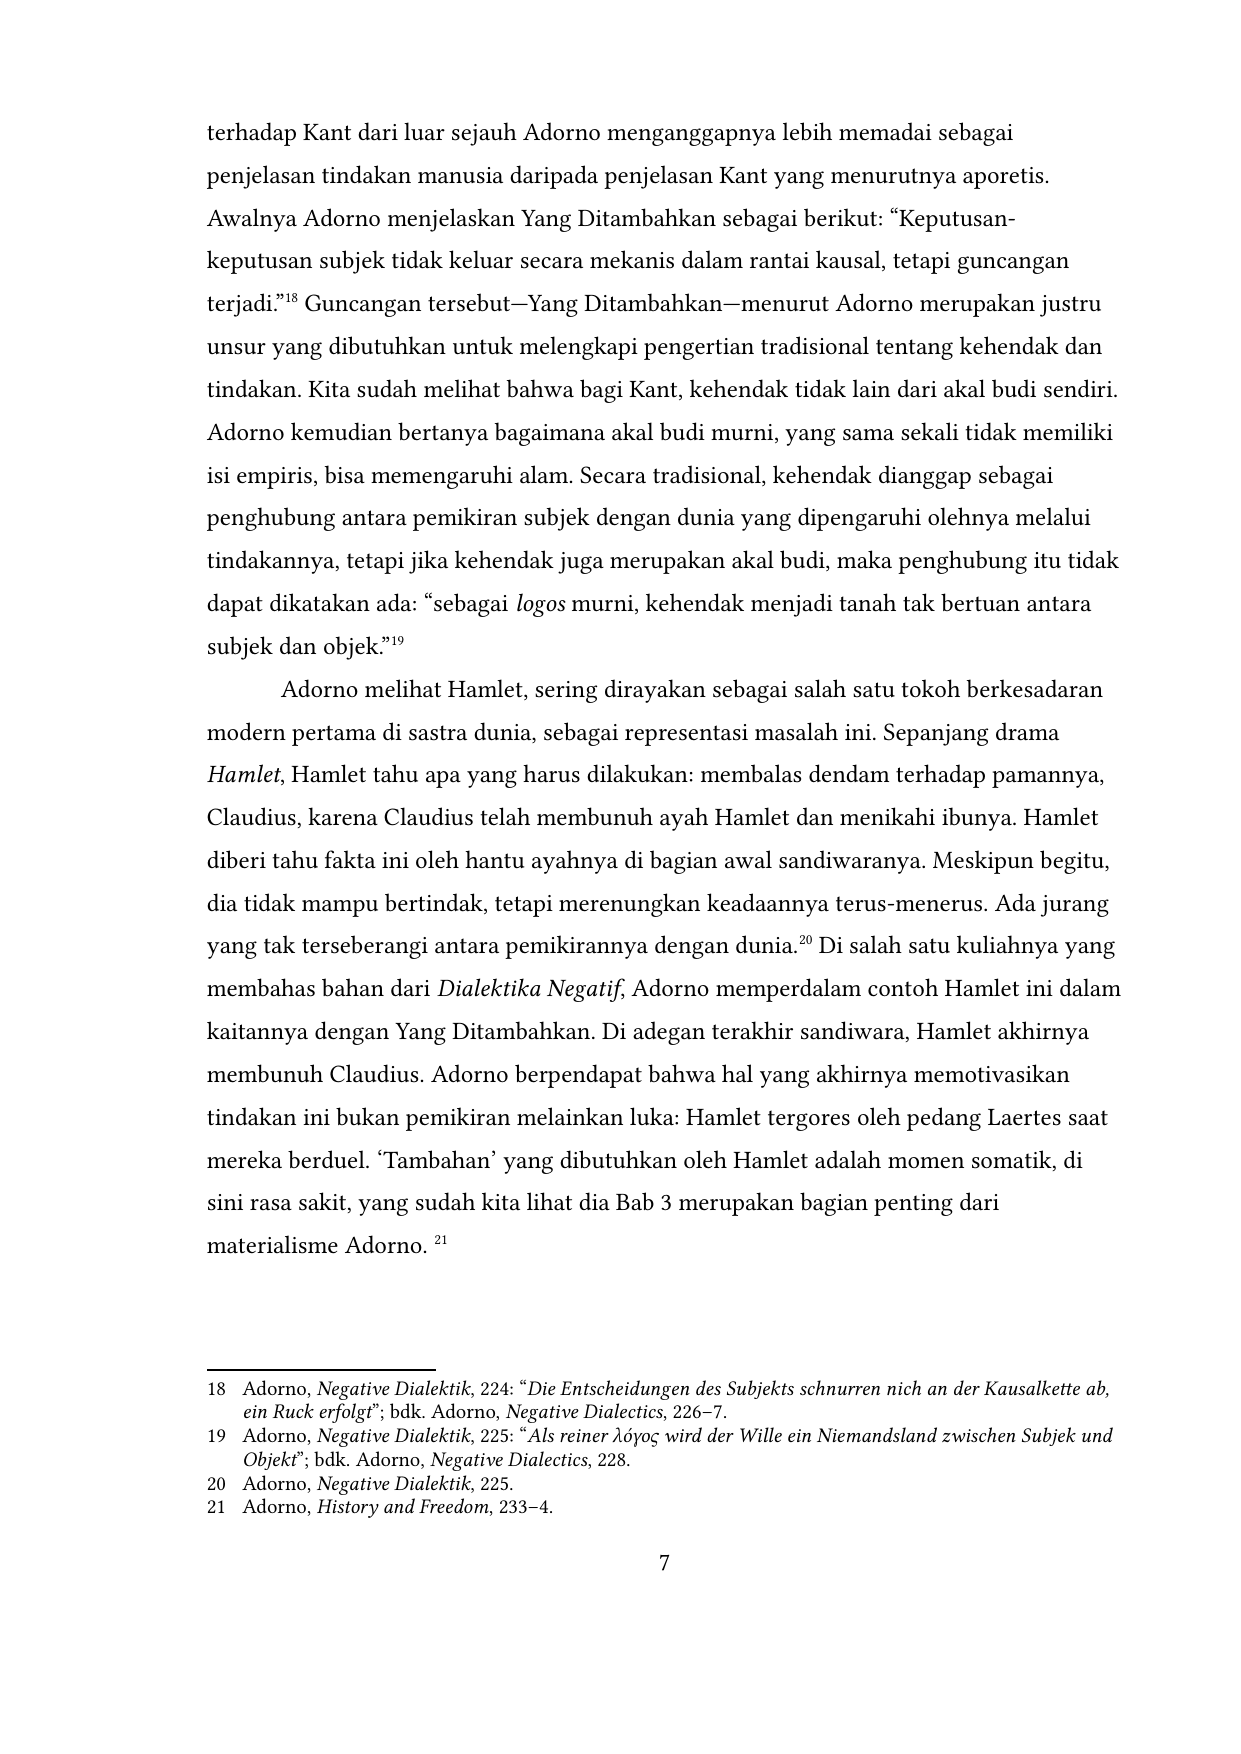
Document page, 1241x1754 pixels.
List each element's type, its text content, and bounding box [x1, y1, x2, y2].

text Adorno, Negative Dialektik, 224: “Die Entscheidungen des Subjekts schnurren nich an der Kausalkette ab, ein Ruck erfolgt”; bdk. Adorno, Negative Dialectics, 226–7. [207, 1376, 1122, 1424]
text Adorno melihat Hamlet, sering dirayakan sebagai salah satu tokoh berkesadaran modern pertama di sastra dunia, sebagai representasi masalah ini. Sepanjang drama Hamlet, Hamlet tahu apa yang harus dilakukan: membalas dendam terhadap pamannya, Claudius, karena Claudius telah membunuh ayah Hamlet dan menikahi ibunya. Hamlet diberi tahu fakta ini oleh hantu ayahnya di bagian awal sandiwaranya. Meskipun begitu, dia tidak mampu bertindak, tetapi merenungkan keadaannya terus-menerus. Ada jurang yang tak terseberangi antara pemikirannya dengan dunia. Di salah satu kuliahnya yang membahas bahan dari Dialektika Negatif, Adorno memperdalam contoh Hamlet ini dalam kaitannya dengan Yang Ditambahkan. Di adegan terakhir sandiwara, Hamlet akhirnya membunuh Claudius. Adorno berpendapat bahwa hal yang akhirnya memotivasikan tindakan ini bukan pemikiran melainkan luka: Hamlet tergores oleh pedang Laertes saat mereka berduel. ‘Tambahan’ yang dibutuhkan oleh Hamlet adalah momen somatik, di sini rasa sakit, yang sudah kita lihat dia Bab 3 merupakan bagian penting dari materialisme Adorno. [207, 675, 1122, 1260]
text Adorno, Negative Dialektik, 225. [207, 1471, 1122, 1495]
text Adorno, Negative Dialektik, 225: “Als reiner λόγος wird der Wille ein Niemandsland zwischen Subjek und Objekt”; bdk. Adorno, Negative Dialectics, 228. [207, 1424, 1122, 1471]
text Adorno, History and Freedom, 233–4. [207, 1495, 1122, 1519]
text terhadap Kant dari luar sejauh Adorno menganggapnya lebih memadai sebagai penjelasan tindakan manusia daripada penjelasan Kant yang menurutnya aporetis. Awalnya Adorno menjelaskan Yang Ditambahkan sebagai berikut: “Keputusan-keputusan subjek tidak keluar secara mekanis dalam rantai kausal, tetapi guncangan terjadi.” Guncangan tersebut—Yang Ditambahkan—menurut Adorno merupakan justru unsur yang dibutuhkan untuk melengkapi pengertian tradisional tentang kehendak dan tindakan. Kita sudah melihat bahwa bagi Kant, kehendak tidak lain dari akal budi sendiri. Adorno kemudian bertanya bagaimana akal budi murni, yang sama sekali tidak memiliki isi empiris, bisa memengaruhi alam. Secara tradisional, kehendak dianggap sebagai penghubung antara pemikiran subjek dengan dunia yang dipengaruhi olehnya melalui tindakannya, tetapi jika kehendak juga merupakan akal budi, maka penghubung itu tidak dapat dikatakan ada: “sebagai logos murni, kehendak menjadi tanah tak bertuan antara subjek dan objek.” [207, 118, 1122, 660]
